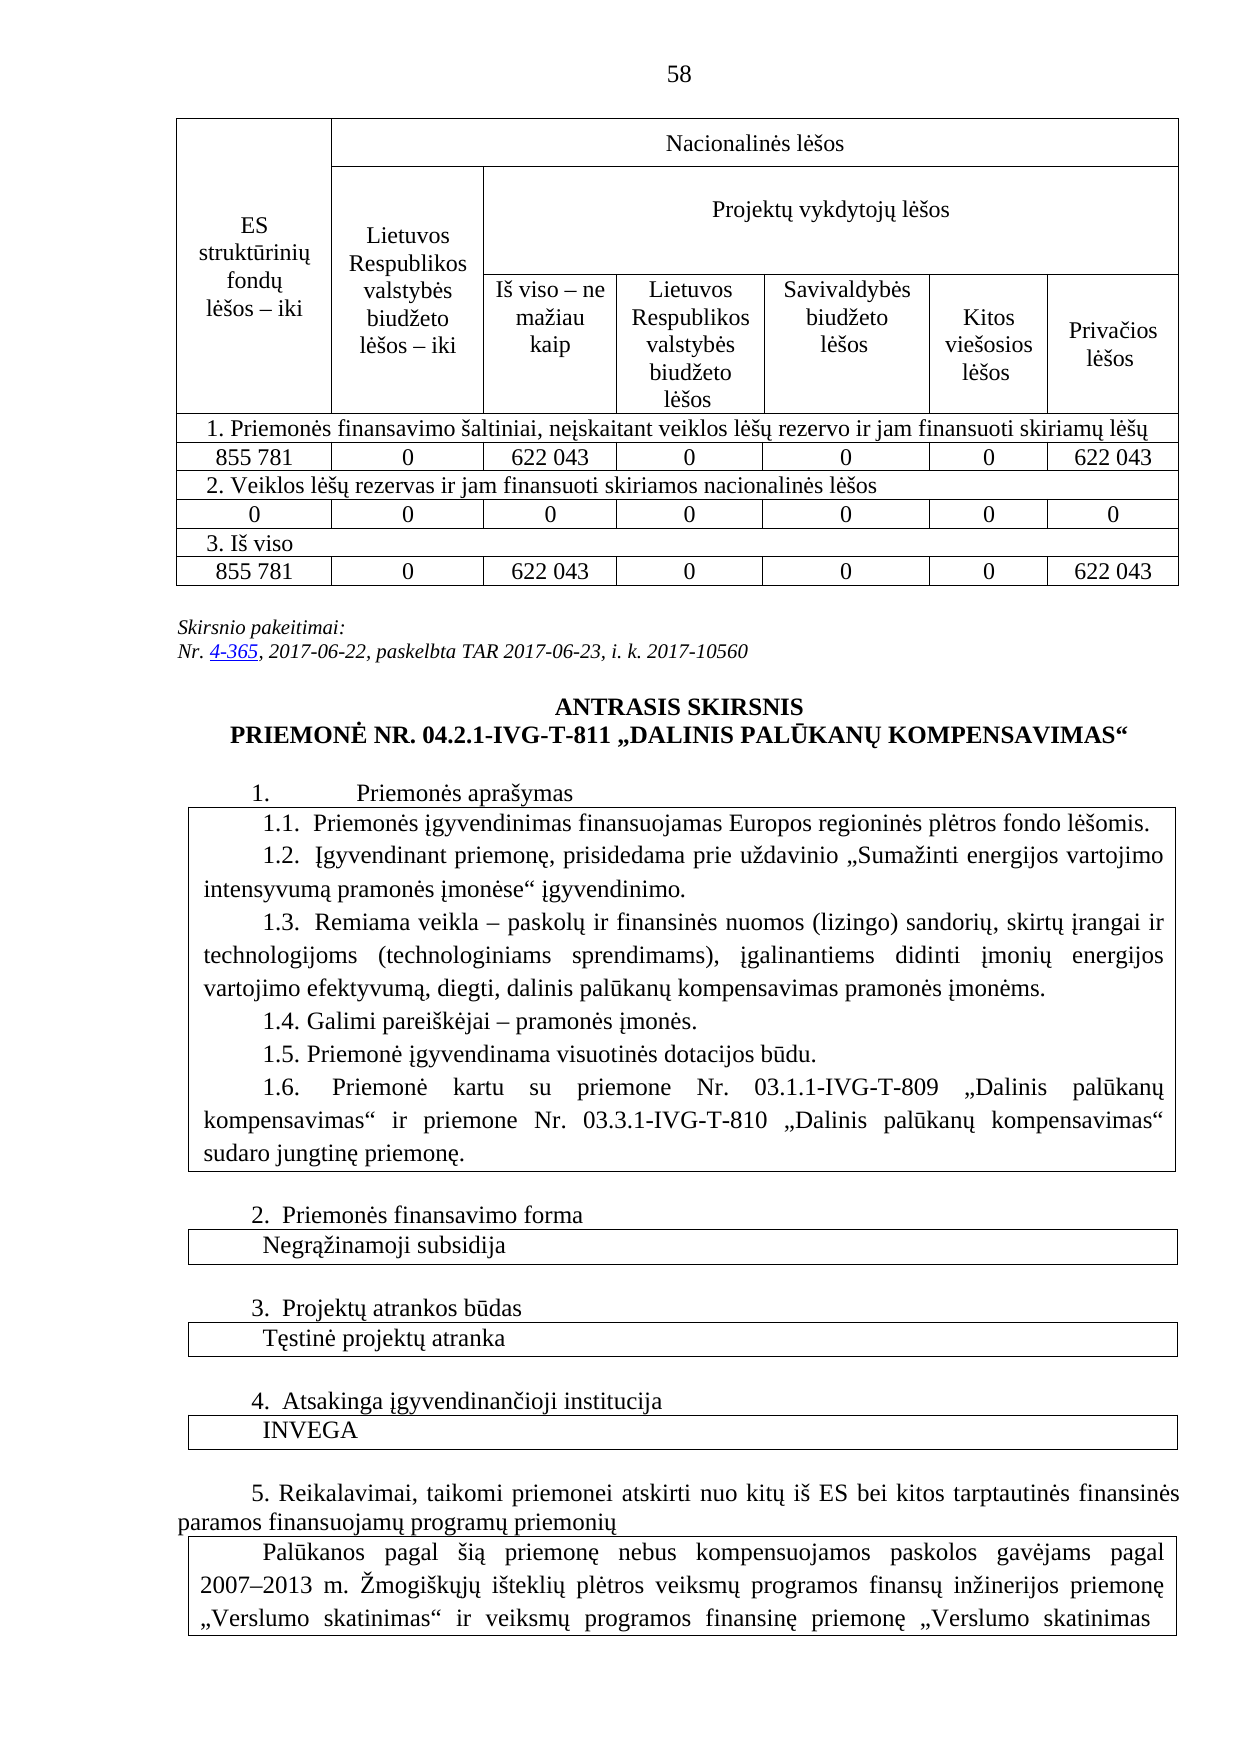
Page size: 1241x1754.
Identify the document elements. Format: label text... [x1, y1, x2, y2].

table_cell 0 [763, 557, 929, 585]
table_cell Nacionalinės lėšos [332, 119, 1178, 166]
table_cell 622 043 [1048, 557, 1178, 585]
table_cell 0 [332, 443, 483, 470]
table_cell 622 043 [484, 443, 616, 470]
text PRIEMONĖ NR. 04.2.1-IVG-T-811 „DALINIS PALŪKANŲ KOMPENSAVIMAS“ [177, 720, 1181, 749]
table_cell 0 [930, 500, 1047, 528]
table_cell 0 [332, 500, 483, 528]
table_cell 0 [763, 500, 929, 528]
table_cell 1.3. Remiama veikla – paskolų ir finansinės nuomos (lizingo) sandorių, skirtų įrangai ir technologijoms (technologiniams sprendimams), įgalinantiems didinti įmonių energijos vartojimo efektyvumą, diegti, dalinis palūkanų kompensavimas pramonės įmonėms. [189, 907, 1175, 1006]
text 4. Atsakinga įgyvendinančioji institucija [251, 1386, 1181, 1414]
table_cell 0 [617, 500, 762, 528]
text Skirsnio pakeitimai: [177, 615, 1181, 639]
table_cell Kitos viešosios lėšos [930, 275, 1047, 413]
table_header 1.1. Priemonės įgyvendinimas finansuojamas Europos regioninės plėtros fondo lėšomis. [189, 808, 1175, 841]
text 3. Projektų atrankos būdas [251, 1293, 1181, 1322]
text 5. Reikalavimai, taikomi priemonei atskirti nuo kitų iš ES bei kitos tarptautinės finansinės paramos finansuojamų programų priemonių [177, 1478, 1181, 1536]
table_cell 0 [617, 443, 762, 470]
table_cell 1. Priemonės finansavimo šaltiniai, neįskaitant veiklos lėšų rezervo ir jam finansuoti skiriamų lėšų [177, 414, 1178, 442]
table_cell 622 043 [484, 557, 616, 585]
text 1. Priemonės aprašymas [215, 778, 1181, 807]
table_cell 0 [930, 557, 1047, 585]
table_cell 0 [930, 443, 1047, 470]
text 2. Priemonės finansavimo forma [251, 1201, 1181, 1229]
table_header Tęstinė projektų atranka [189, 1323, 1177, 1356]
table_cell ES struktūrinių fondų lėšos – iki [177, 119, 331, 413]
table_cell 855 781 [177, 557, 331, 585]
table_cell Lietuvos Respublikos valstybės biudžeto lėšos [617, 275, 764, 413]
table_cell 0 [763, 443, 929, 470]
table_cell Projektų vykdytojų lėšos [484, 167, 1178, 274]
table_cell 1.6. Priemonė kartu su priemone Nr. 03.1.1-IVG-T-809 „Dalinis palūkanų kompensavimas“ ir priemone Nr. 03.3.1-IVG-T-810 „Dalinis palūkanų kompensavimas“ sudaro jungtinę priemonę. [189, 1072, 1175, 1171]
text Nr. 4-365, 2017-06-22, paskelbta TAR 2017-06-23, i. k. 2017-10560 [177, 639, 1181, 663]
table_cell 0 [1048, 500, 1178, 528]
table_cell Lietuvos Respublikos valstybės biudžeto lėšos – iki [332, 167, 483, 413]
table_cell 0 [484, 500, 616, 528]
table_cell 3. Iš viso [177, 529, 1178, 556]
table_cell 622 043 [1048, 443, 1178, 470]
table_header Negrąžinamoji subsidija [189, 1230, 1177, 1263]
table_cell 855 781 [177, 443, 331, 470]
table_cell 2. Veiklos lėšų rezervas ir jam finansuoti skiriamos nacionalinės lėšos [177, 471, 1178, 499]
table_header INVEGA [189, 1416, 1177, 1449]
table_cell Privačios lėšos [1048, 275, 1178, 413]
table_cell 0 [332, 557, 483, 585]
table_cell 0 [617, 557, 762, 585]
table_cell 1.2. Įgyvendinant priemonę, prisidedama prie uždavinio „Sumažinti energijos vartojimo intensyvumą pramonės įmonėse“ įgyvendinimo. [189, 841, 1175, 907]
table_cell Savivaldybės biudžeto lėšos [765, 275, 929, 413]
text ANTRASIS SKIRSNIS [177, 692, 1181, 720]
table_cell 1.4. Galimi pareiškėjai – pramonės įmonės. 1.5. Priemonė įgyvendinama visuotinės dotacijos būdu. [189, 1006, 1175, 1072]
table_cell 0 [177, 500, 331, 528]
table_cell Iš viso – ne mažiau kaip [484, 275, 616, 413]
table_header Palūkanos pagal šią priemonę nebus kompensuojamos paskolos gavėjams pagal 2007–2013 m. Žmogiškųjų išteklių plėtros veiksmų programos finansų inžinerijos priemonę „Verslumo skatinimas“ ir veiksmų programos finansinę priemonę „Verslumo skatinimas [189, 1537, 1176, 1635]
